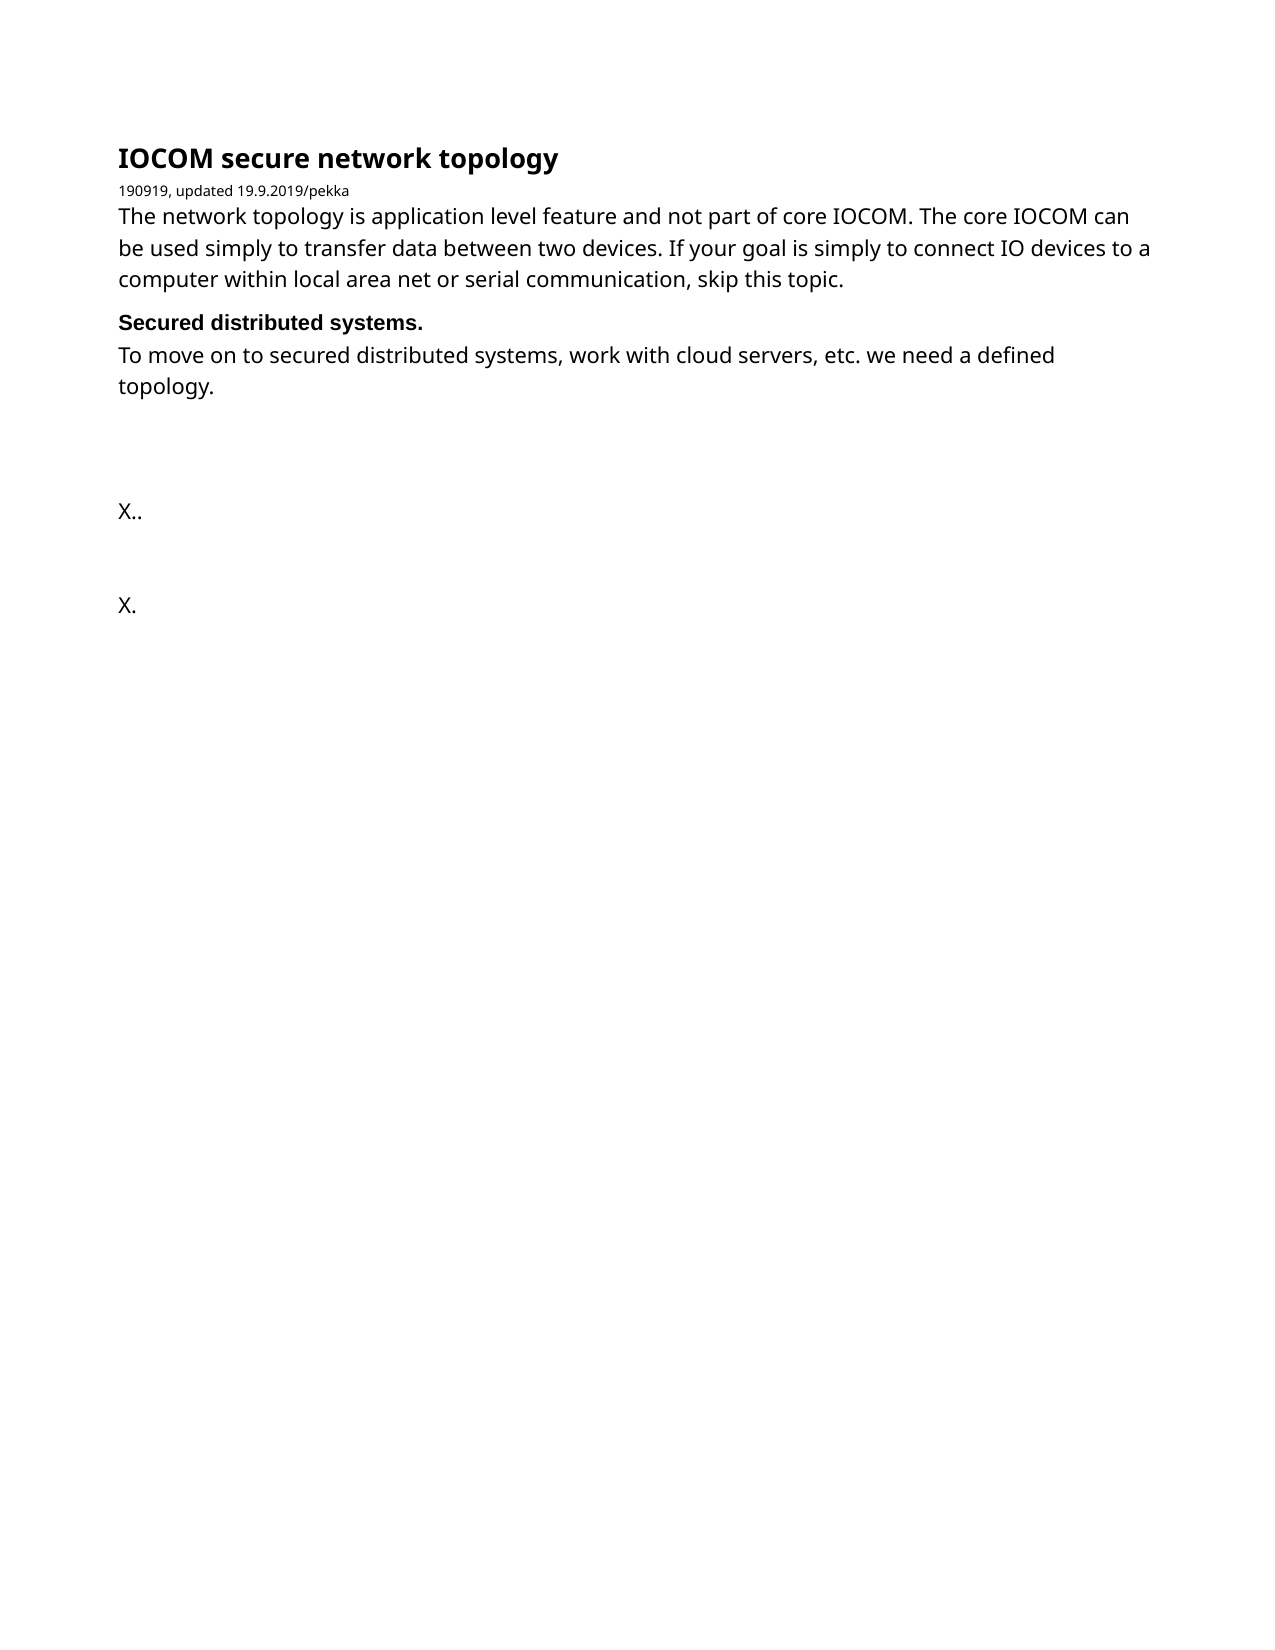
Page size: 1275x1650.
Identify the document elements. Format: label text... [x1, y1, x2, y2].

text 190919, updated 19.9.2019/pekka [118, 181, 1157, 200]
text To move on to secured distributed systems, work with cloud servers, etc. we need a defined topology. [118, 340, 1157, 401]
text X. [118, 590, 1157, 619]
text X.. [118, 496, 1157, 526]
subtitle Secured distributed systems. [118, 310, 1157, 335]
text The network topology is application level feature and not part of core IOCOM. The core IOCOM can be used simply to transfer data between two devices. If your goal is simply to connect IO devices to a computer within local area net or serial communication, skip this topic. [118, 201, 1157, 294]
subtitle IOCOM secure network topology [118, 139, 1157, 176]
